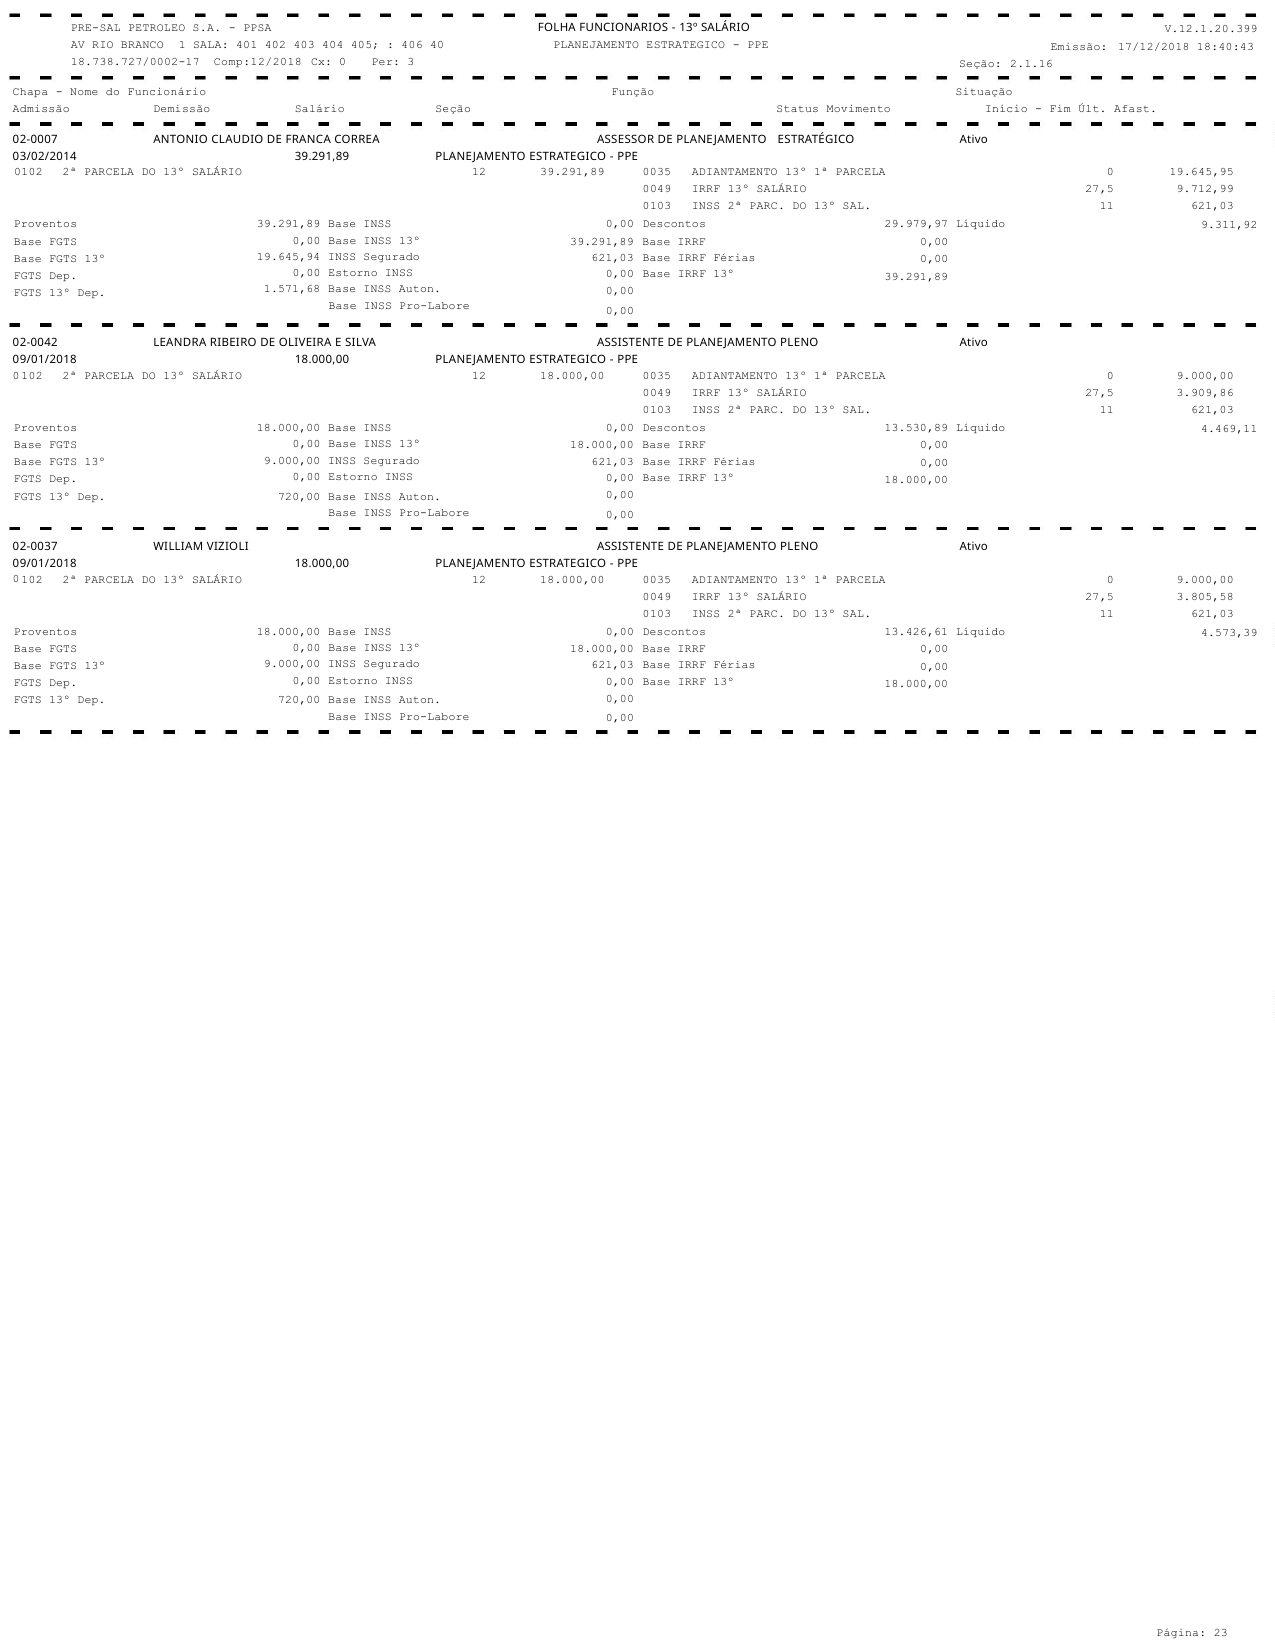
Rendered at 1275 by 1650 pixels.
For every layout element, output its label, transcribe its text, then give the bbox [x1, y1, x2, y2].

text 9.000,00 [1176, 368, 1251, 382]
text 18.000,00 [884, 677, 966, 690]
text 0,00 Base INSS 13º [292, 437, 445, 451]
text INSS 2ª PARC. DO 13º SAL. [692, 403, 896, 416]
text FGTS Dep. [13, 268, 123, 282]
text PLANEJAMENTO ESTRATEGICO - PPE [435, 557, 696, 570]
text 102 [21, 368, 60, 382]
text Base FGTS 13º [13, 659, 123, 672]
text 12 18.000,00 0035 [472, 572, 692, 586]
text 27,5 [1085, 589, 1131, 603]
text Início - Fim Últ. Afast. [985, 101, 1182, 115]
text 1.571,68 Base INSS Auton. [264, 282, 496, 296]
text 0,00 Base IRRF 13º [606, 470, 782, 484]
text Base INSS Pro-Labore [328, 298, 496, 312]
text FGTS Dep. [13, 472, 123, 486]
text 0,00 [920, 456, 966, 469]
text 17/12/2018 18:40:43 [1118, 39, 1275, 53]
text FOLHA FUNCIONARIOS - 13º SALÁRIO [538, 20, 793, 34]
text 4.469,11 [1201, 422, 1275, 435]
text Base FGTS [13, 438, 95, 451]
text 18.000,00 Base INSS [257, 624, 445, 638]
text 18.000,00 Base INSS [257, 421, 445, 434]
text FGTS 13º Dep. [13, 693, 123, 706]
text 12 18.000,00 0035 [472, 368, 692, 382]
text 13.530,89 Líquido [884, 421, 1024, 434]
text 0,00 [920, 660, 966, 673]
text 0,00 Estorno INSS [292, 469, 445, 483]
text 0,00 [920, 252, 966, 266]
text 0 [642, 403, 650, 416]
text ANTONIO CLAUDIO DE FRANCA CORREA [153, 132, 408, 146]
text 11 [1099, 606, 1131, 620]
text Base FGTS [13, 642, 95, 655]
text 9.000,00 INSS Segurado [264, 657, 445, 671]
text ADIANTAMENTO 13º 1ª PARCELA [692, 165, 911, 178]
text 11 [1099, 403, 1131, 416]
text 2ª PARCELA DO 13º SALÁRIO [62, 368, 267, 382]
text Ativo [959, 132, 1182, 146]
text 27,5 [1085, 386, 1131, 399]
text INSS 2ª PARC. DO 13º SAL. [692, 606, 896, 620]
text 049 [650, 182, 688, 195]
text 621,03 Base IRRF Férias [591, 658, 782, 671]
text Página: 23 [1156, 1626, 1244, 1639]
text 0 [12, 132, 19, 146]
text 0,00 [920, 642, 1024, 655]
text Seção [435, 101, 488, 115]
text 720,00 Base INSS Auton. [278, 693, 496, 706]
text 13.426,61 Líquido [884, 624, 1024, 638]
text 9/01/2018 [19, 353, 101, 367]
text 1 [71, 54, 78, 68]
text Proventos [13, 217, 95, 231]
text INSS 2ª PARC. DO 13º SAL. [692, 199, 896, 212]
text Ativo [959, 336, 1012, 349]
text 4.573,39 [1201, 625, 1275, 639]
text Proventos [13, 624, 95, 638]
text Situação [955, 84, 1030, 98]
text 18.000,00 Base IRRF [570, 642, 782, 655]
text 0,00 [920, 234, 1024, 248]
text V.12.1.20.399 [1164, 22, 1275, 35]
text 0,00 Descontos [606, 624, 724, 638]
text Base FGTS [13, 234, 95, 248]
text 19.645,94 INSS Segurado [257, 249, 496, 263]
text 0,00 Base IRRF 13º [606, 267, 782, 280]
text 0 [1107, 572, 1131, 586]
text 0 [642, 589, 650, 603]
text 0,00 Base INSS 13º [292, 641, 445, 654]
text Base INSS Pro-Labore [328, 709, 496, 723]
text 0 [12, 149, 19, 163]
text 0,00 Descontos [606, 217, 724, 231]
text 39.291,89 [884, 269, 966, 283]
text 2-0007 [19, 132, 80, 146]
text 103 [650, 403, 688, 416]
text 0,00 Descontos [606, 421, 724, 434]
text 27,5 [1085, 182, 1131, 195]
text PLANEJAMENTO ESTRATEGICO - PPE [435, 149, 888, 163]
text ASSISTENTE DE PLANEJAMENTO PLENO [597, 336, 852, 349]
text 9.311,92 [1201, 218, 1275, 231]
text PLANEJAMENTO ESTRATEGICO - PPE [435, 353, 696, 367]
text 0 [12, 557, 19, 570]
text 0 [642, 182, 650, 195]
text Status Movimento [776, 101, 908, 115]
text ADIANTAMENTO 13º 1ª PARCELA [692, 368, 911, 382]
text 0,00 Estorno INSS [292, 266, 496, 279]
text PLANEJAMENTO ESTRATEGICO - PPE [553, 37, 794, 51]
text 0 [1107, 165, 1131, 178]
text 3.909,86 [1176, 386, 1251, 399]
text 19.645,95 [1169, 165, 1251, 178]
text 0,00 [606, 487, 782, 501]
text 0,00 [606, 711, 651, 724]
text PRE-SAL PETROLEO S.A. - PPSA [71, 20, 297, 34]
text 3/02/2014 [19, 149, 101, 163]
text 2ª PARCELA DO 13º SALÁRIO [62, 572, 267, 586]
text Chapa - Nome do Funcionário [12, 84, 236, 98]
text 0,00 [606, 303, 651, 317]
text 9.000,00 [1176, 572, 1251, 586]
text 049 [650, 589, 688, 603]
text 0 [12, 572, 21, 586]
text 9/01/2018 [19, 557, 101, 570]
text 621,03 Base IRRF Férias [591, 454, 782, 468]
text Base INSS Pro-Labore [328, 506, 496, 519]
text 0 [642, 199, 650, 212]
text IRRF 13º SALÁRIO [692, 386, 911, 399]
text 103 [650, 199, 688, 212]
text ADIANTAMENTO 13º 1ª PARCELA [692, 572, 911, 586]
text 0,00 [606, 284, 782, 297]
text 0,00 [606, 507, 651, 521]
text Admissão Demissão [12, 101, 236, 115]
text 9.712,99 [1176, 182, 1251, 195]
text 12 39.291,89 0035 [472, 165, 692, 178]
text AV RIO BRANCO 1 SALA: 401 402 403 404 405; : 406 40 [71, 37, 469, 51]
text 102 [21, 165, 60, 178]
text 2-0037 [19, 540, 80, 553]
text 621,03 [1191, 403, 1251, 416]
text FGTS Dep. [13, 676, 123, 689]
text 18.000,00 [884, 473, 966, 486]
text Base FGTS 13º [13, 251, 123, 265]
text 0 [12, 540, 19, 553]
text 0 [642, 386, 650, 399]
text 0,00 [920, 438, 1024, 451]
text 621,03 [1191, 606, 1251, 620]
text Salário [294, 101, 362, 115]
text 0 [14, 165, 21, 178]
text 39.291,89 Base INSS [257, 217, 496, 231]
text 0 [1107, 368, 1131, 382]
text 0,00 Estorno INSS [292, 673, 445, 687]
text 0 [12, 368, 21, 382]
text 621,03 Base IRRF Férias [591, 250, 782, 264]
text 0,00 Base IRRF 13º [606, 674, 782, 688]
text Emissão: [1050, 39, 1118, 53]
text FGTS 13º Dep. [13, 286, 123, 299]
text 39.291,89 [294, 149, 408, 163]
text 11 [1099, 199, 1131, 212]
text Per: 3 [371, 55, 431, 68]
text 720,00 Base INSS Auton. [278, 489, 496, 503]
picture [0, 0, 1275, 1650]
text 102 [21, 572, 60, 586]
text Seção: 2.1.16 [959, 56, 1070, 70]
text 103 [650, 606, 688, 620]
text 0 [642, 606, 650, 620]
text 621,03 [1191, 199, 1251, 212]
text Função [611, 84, 672, 98]
text WILLIAM VIZIOLI [153, 540, 278, 553]
text IRRF 13º SALÁRIO [692, 182, 911, 195]
text 0 [12, 336, 19, 349]
text Proventos [13, 421, 95, 434]
text 29.979,97 Líquido [884, 217, 1024, 231]
text 39.291,89 Base IRRF [570, 234, 782, 248]
text 18.000,00 Base IRRF [570, 438, 782, 451]
text 18.000,00 [294, 557, 376, 570]
text ASSESSOR DE PLANEJAMENTO ESTRATÉGICO [597, 132, 888, 146]
text ASSISTENTE DE PLANEJAMENTO PLENO [597, 540, 852, 553]
text 0,00 [606, 691, 782, 705]
text Base FGTS 13º [13, 455, 123, 468]
text FGTS 13º Dep. [13, 489, 123, 503]
text 8.738.727/0002-17 Comp:12/2018 Cx: 0 [78, 54, 368, 68]
text 18.000,00 [294, 353, 429, 367]
text 049 [650, 386, 688, 399]
text Ativo [959, 540, 1012, 553]
text 9.000,00 INSS Segurado [264, 453, 445, 467]
text 3.805,58 [1176, 589, 1251, 603]
text IRRF 13º SALÁRIO [692, 589, 911, 603]
text 0 [12, 353, 19, 367]
text 2ª PARCELA DO 13º SALÁRIO [62, 165, 267, 178]
text 2-0042 [19, 336, 80, 349]
text LEANDRA RIBEIRO DE OLIVEIRA E SILVA [153, 336, 429, 349]
text 0,00 Base INSS 13º [292, 233, 496, 247]
